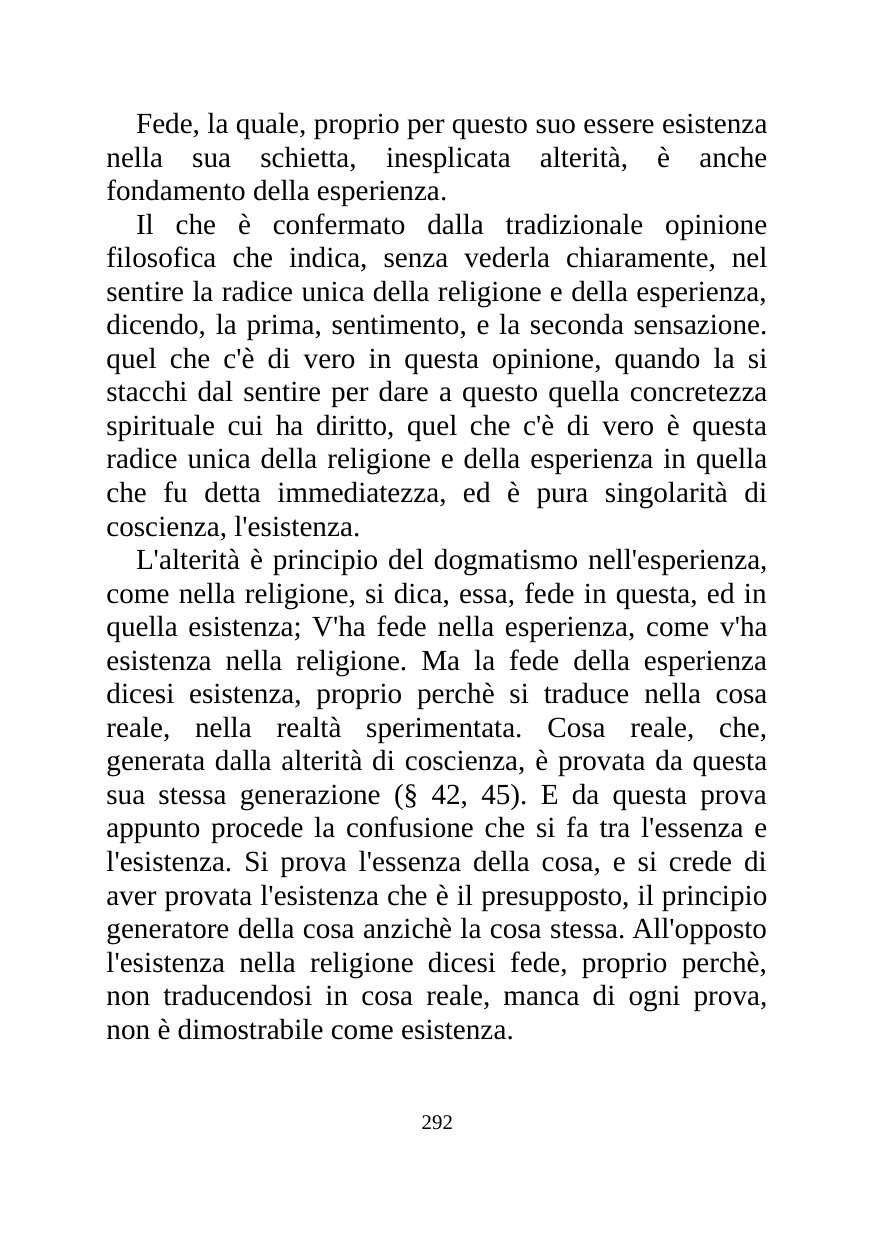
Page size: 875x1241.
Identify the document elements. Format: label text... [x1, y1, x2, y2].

text L'alterità è principio del dogmatismo nell'esperienza, come nella religione, si dica, essa, fede in questa, ed in quella esistenza; V'ha fede nella esperienza, come v'ha esistenza nella religione. Ma la fede della esperienza dicesi esistenza, proprio perchè si traduce nella cosa reale, nella realtà sperimentata. Cosa reale, che, generata dalla alterità di coscienza, è provata da questa sua stessa generazione (§ 42, 45). E da questa prova appunto procede la confusione che si fa tra l'essenza e l'esistenza. Si prova l'essenza della cosa, e si crede di aver provata l'esistenza che è il presupposto, il principio generatore della cosa anzichè la cosa stessa. All'opposto l'esistenza nella religione dicesi fede, proprio perchè, non traducendosi in cosa reale, manca di ogni prova, non è dimostrabile come esistenza. [106, 542, 768, 1045]
text Il che è confermato dalla tradizionale opinione filosofica che indica, senza vederla chiaramente, nel sentire la radice unica della religione e della esperienza, dicendo, la prima, sentimento, e la seconda sensazione. quel che c'è di vero in questa opinione, quando la si stacchi dal sentire per dare a questo quella concretezza spirituale cui ha diritto, quel che c'è di vero è questa radice unica della religione e della esperienza in quella che fu detta immediatezza, ed è pura singolarità di coscienza, l'esistenza. [106, 207, 768, 542]
text Fede, la quale, proprio per questo suo essere esistenza nella sua schietta, inesplicata alterità, è anche fondamento della esperienza. [106, 106, 768, 207]
